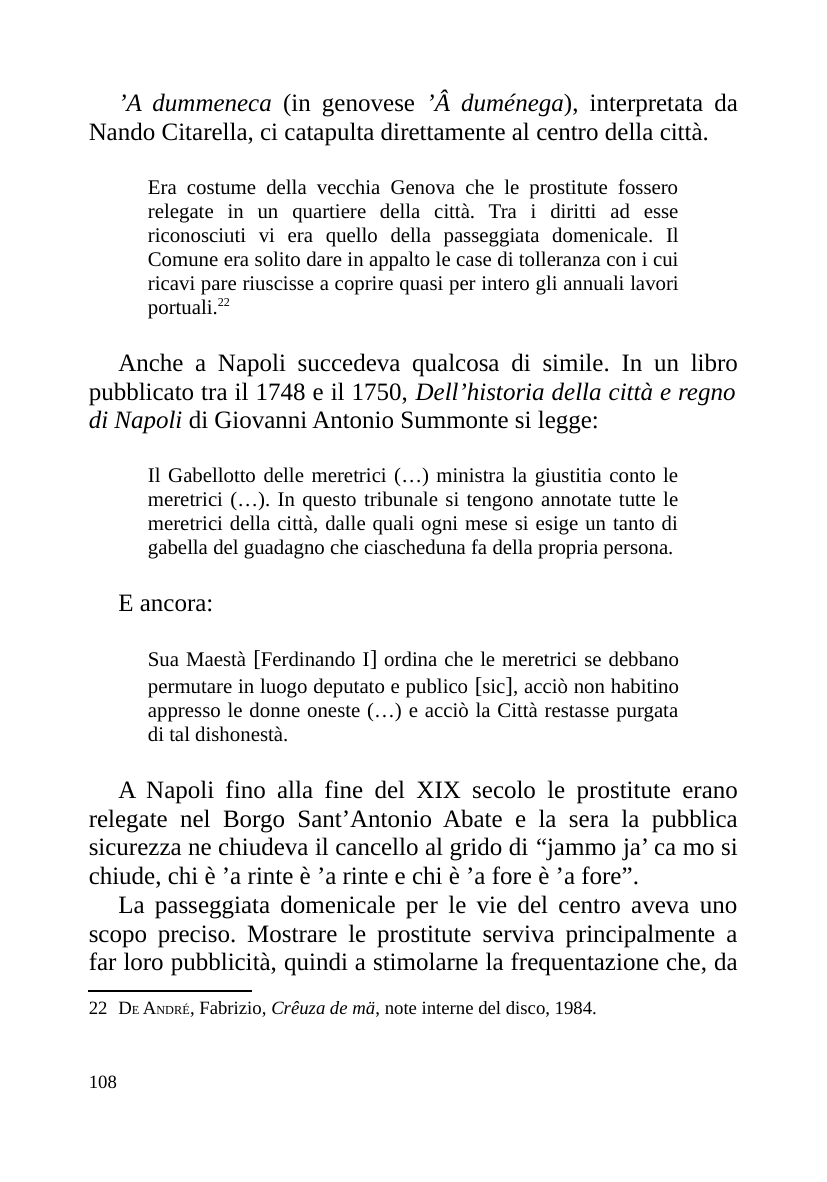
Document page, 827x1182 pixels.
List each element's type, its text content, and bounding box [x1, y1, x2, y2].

text La passeggiata domenicale per le vie del centro aveva uno scopo preciso. Mostrare le prostitute serviva principalmente a far loro pubblicità, quindi a stimolarne la frequentazione che, da [88, 890, 738, 976]
text Sua Maestà [Ferdinando I] ordina che le meretrici se debbano permutare in luogo deputato e publico [sic], acciò non habitino appresso le donne oneste (…) e acciò la Città restasse purgata di tal dishonestà. [148, 645, 679, 746]
text Il Gabellotto delle meretrici (…) ministra la giustitia conto le meretrici (…). In questo tribunale si tengono annotate tutte le meretrici della città, dalle quali ogni mese si esige un tanto di gabella del guadagno che ciascheduna fa della propria persona. [148, 463, 679, 559]
text A Napoli fino alla fine del XIX secolo le prostitute erano relegate nel Borgo Sant’Antonio Abate e la sera la pubblica sicurezza ne chiudeva il cancello al grido di “jammo ja’ ca mo si chiude, chi è ’a rinte è ’a rinte e chi è ’a fore è ’a fore”. [88, 775, 738, 890]
text ’A dummeneca (in genovese ’Â duménega), interpretata da Nando Citarella, ci catapulta direttamente al centro della città. [88, 88, 738, 146]
text Anche a Napoli succedeva qualcosa di simile. In un libro pubblicato tra il 1748 e il 1750, Dell’historia della città e regno di Napoli di Giovanni Antonio Summonte si legge: [88, 348, 738, 434]
text Era costume della vecchia Genova che le prostitute fossero relegate in un quartiere della città. Tra i diritti ad esse riconosciuti vi era quello della passeggiata domenicale. Il Comune era solito dare in appalto le case di tolleranza con i cui ricavi pare riuscisse a coprire quasi per intero gli annuali lavori portuali. [148, 175, 679, 319]
text E ancora: [88, 588, 738, 617]
text De André, Fabrizio, Crêuza de mä, note interne del disco, 1984. [88, 997, 738, 1019]
